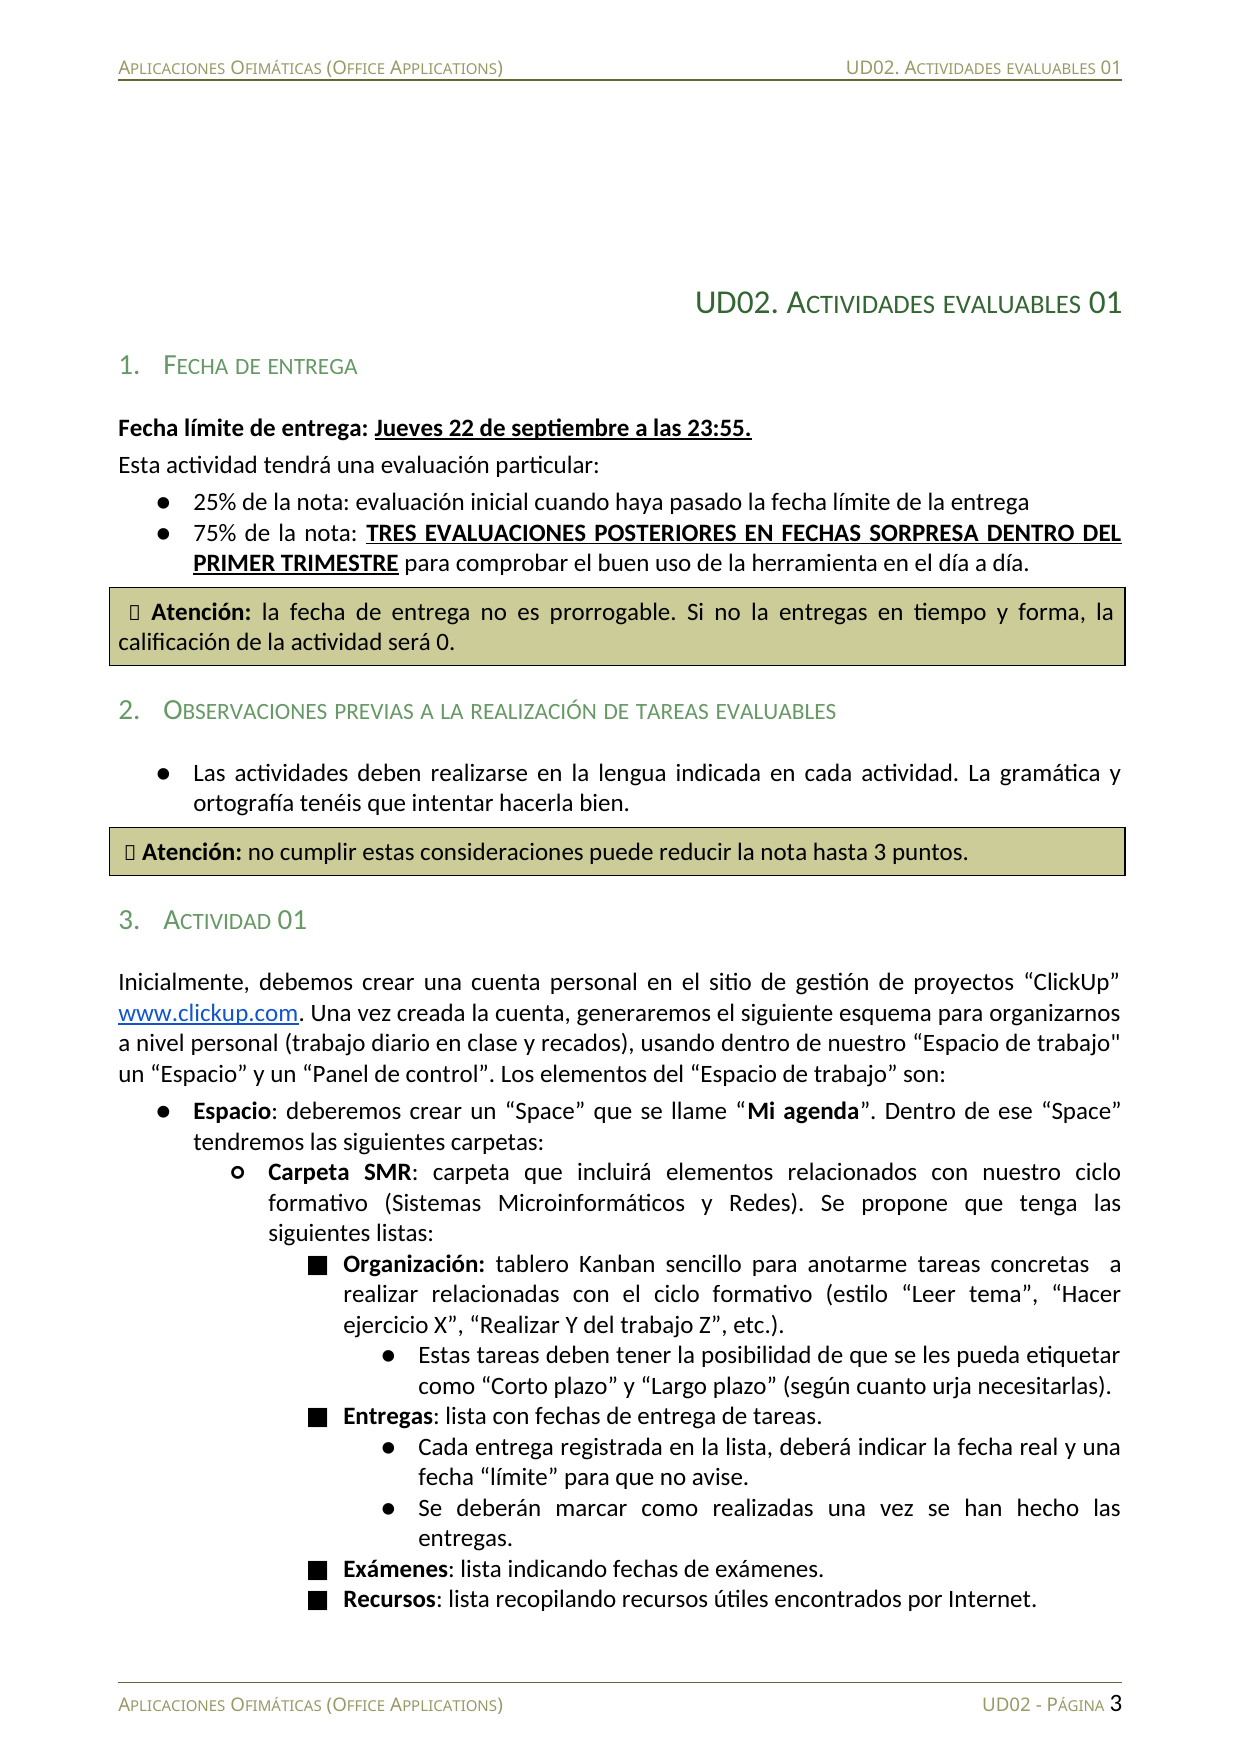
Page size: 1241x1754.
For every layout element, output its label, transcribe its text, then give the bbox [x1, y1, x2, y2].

text ❕ Atención: no cumplir estas consideraciones puede reducir la nota hasta 3 puntos. [110, 828, 1124, 875]
text Fecha límite de entrega: Jueves 22 de septiembre a las 23:55. [118, 412, 1122, 443]
list Cada entrega registrada en la lista, deberá indicar la fecha real y una fecha “límite” para que no avise. [381, 1431, 1122, 1492]
list Carpeta SMR: carpeta que incluirá elementos relacionados con nuestro ciclo formativo (Sistemas Microinformáticos y Redes). Se propone que tenga las siguientes listas: [231, 1156, 1122, 1248]
text Inicialmente, debemos crear una cuenta personal en el sitio de gestión de proyectos “ClickUp” www.clickup.com. Una vez creada la cuenta, generaremos el siguiente esquema para organizarnos a nivel personal (trabajo diario en clase y recados), usando dentro de nuestro “Espacio de trabajo" un “Espacio” y un “Panel de control”. Los elementos del “Espacio de trabajo” son: [118, 967, 1122, 1089]
list 25% de la nota: evaluación inicial cuando haya pasado la fecha límite de la entrega [156, 486, 1122, 517]
subtitle Actividad 01 [118, 901, 1122, 936]
text UD02. Actividades evaluables 01 [118, 281, 1122, 322]
list Espacio: deberemos crear un “Space” que se llame “Mi agenda”. Dentro de ese “Space” tendremos las siguientes carpetas: [156, 1095, 1122, 1156]
list Las actividades deben realizarse en la lengua indicada en cada actividad. La gramática y ortografía tenéis que intentar hacerla bien. [156, 757, 1122, 818]
list Recursos: lista recopilando recursos útiles encontrados por Internet. [306, 1583, 1122, 1614]
list Exámenes: lista indicando fechas de exámenes. [306, 1553, 1122, 1583]
subtitle Observaciones previas a la realización de tareas evaluables [118, 691, 1122, 727]
text ❕ Atención: la fecha de entrega no es prorrogable. Si no la entregas en tiempo y forma, la calificación de la actividad será 0. [110, 588, 1124, 665]
list 75% de la nota: TRES EVALUACIONES POSTERIORES EN FECHAS SORPRESA DENTRO DEL PRIMER TRIMESTRE para comprobar el buen uso de la herramienta en el día a día. [156, 517, 1122, 578]
list Se deberán marcar como realizadas una vez se han hecho las entregas. [381, 1492, 1122, 1553]
list Entregas: lista con fechas de entrega de tareas. [306, 1400, 1122, 1431]
list Organización: tablero Kanban sencillo para anotarme tareas concretas a realizar relacionadas con el ciclo formativo (estilo “Leer tema”, “Hacer ejercicio X”, “Realizar Y del trabajo Z”, etc.). [306, 1248, 1122, 1339]
list Estas tareas deben tener la posibilidad de que se les pueda etiquetar como “Corto plazo” y “Largo plazo” (según cuanto urja necesitarlas). [381, 1339, 1122, 1400]
subtitle Fecha de entrega [118, 346, 1122, 382]
text Esta actividad tendrá una evaluación particular: [118, 449, 1122, 480]
